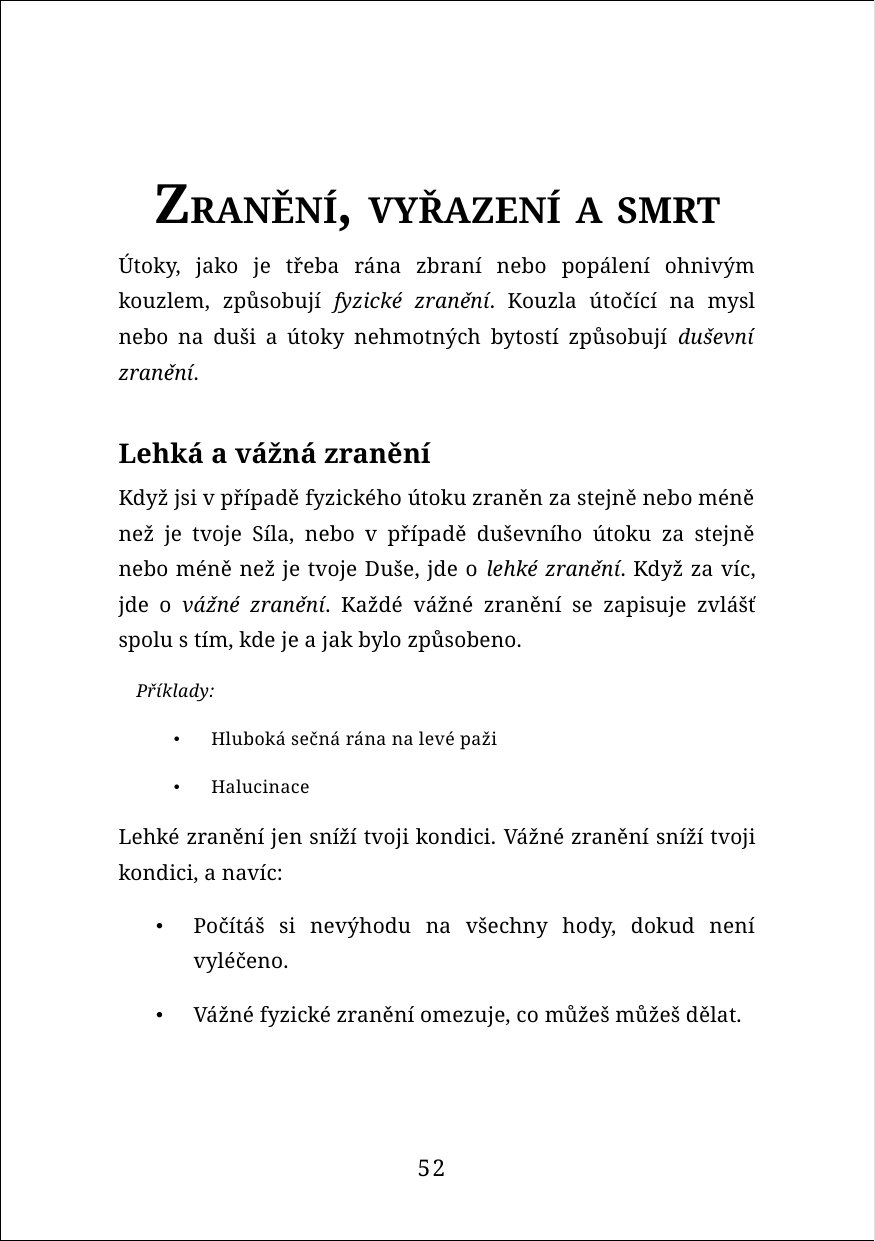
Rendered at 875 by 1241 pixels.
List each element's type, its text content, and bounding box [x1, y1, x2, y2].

text Příklady: [136, 678, 756, 703]
text Útoky, jako je třeba rána zbraní nebo popálení ohnivým kouzlem, způsobují fyzické zranění. Kouzla útočící na mysl nebo na duši a útoky nehmotných bytostí způsobují duševní zranění. [118, 251, 756, 386]
text Když jsi v případě fyzického útoku zraněn za stejně nebo méně než je tvoje Síla, nebo v případě duševního útoku za stejně nebo méně než je tvoje Duše, jde o lehké zranění. Když za víc, jde o vážné zranění. Každé vážné zranění se zapisuje zvlášť spolu s tím, kde je a jak bylo způsobeno. [118, 483, 756, 654]
subtitle Lehká a vážná zranění [118, 434, 756, 471]
subtitle Zranění, vyřazení a smrt [118, 166, 756, 239]
list Halucinace [173, 774, 756, 798]
list Hluboká sečná rána na levé paži [173, 726, 756, 751]
text Lehké zranění jen sníží tvoji kondici. Vážné zranění sníží tvoji kondici, a navíc: [118, 822, 756, 886]
list Vážné fyzické zranění omezuje, co můžeš můžeš dělat. [156, 1000, 756, 1028]
list Počítáš si nevýhodu na všechny hody, dokud není vyléčeno. [156, 911, 756, 975]
